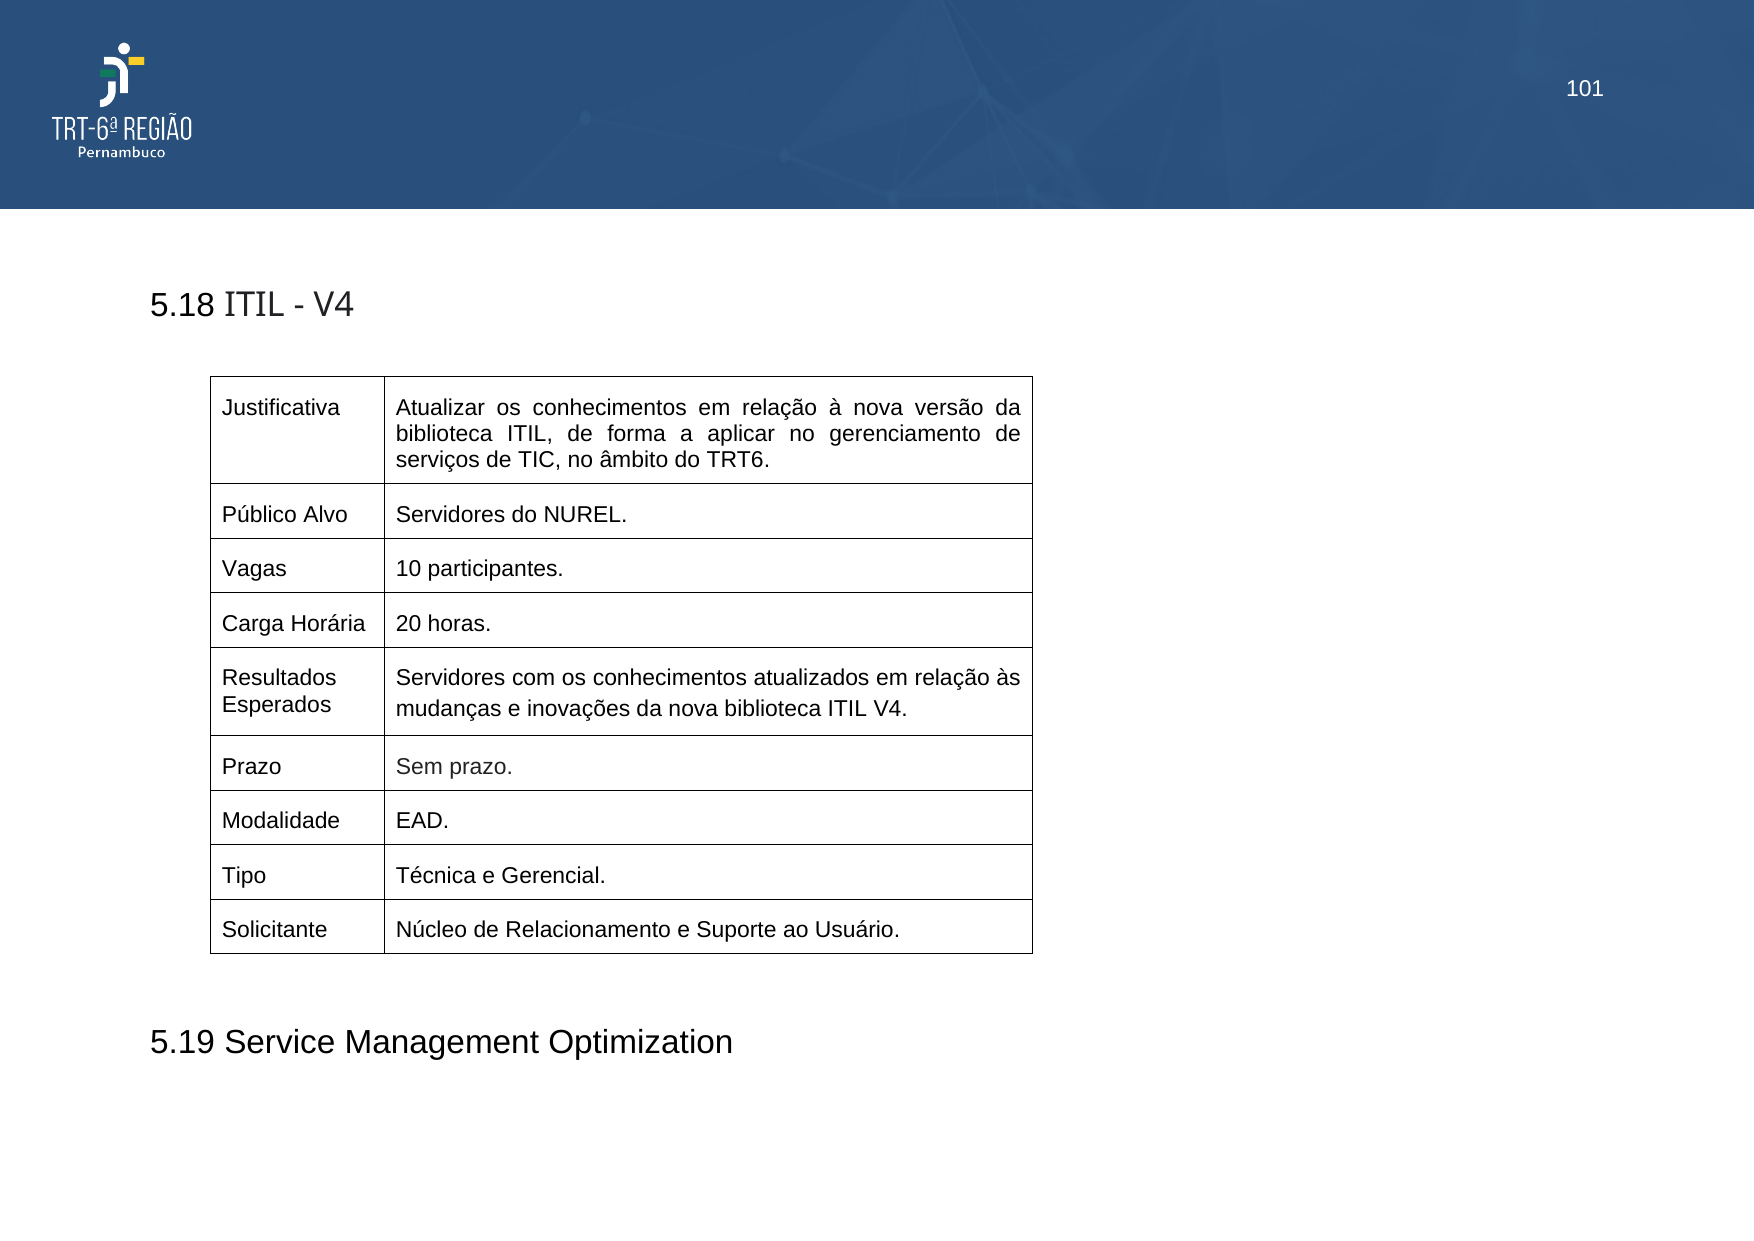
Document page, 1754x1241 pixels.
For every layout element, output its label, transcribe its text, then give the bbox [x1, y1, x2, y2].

table_cell Prazo [211, 736, 384, 790]
table_cell Sem prazo. [385, 736, 1032, 790]
table_cell Tipo [211, 845, 384, 899]
subtitle 5.19 Service Management Optimization [150, 1022, 1604, 1060]
table_cell EAD. [385, 791, 1032, 844]
picture [0, 0, 1754, 209]
table_cell Modalidade [211, 791, 384, 844]
table_header Atualizar os conhecimentos em relação à nova versão da biblioteca ITIL, de forma a aplicar no gerenciamento de serviços de TIC, no âmbito do TRT6. [385, 377, 1032, 483]
table_header Justificativa [211, 377, 384, 483]
table_cell Servidores com os conhecimentos atualizados em relação às mudanças e inovações da nova biblioteca ITIL V4. [385, 648, 1032, 735]
table_cell Resultados Esperados [211, 648, 384, 735]
table_cell 10 participantes. [385, 539, 1032, 592]
subtitle 5.18 ITIL - V4 [150, 279, 1604, 326]
table_cell Núcleo de Relacionamento e Suporte ao Usuário. [385, 900, 1032, 953]
table_cell Solicitante [211, 900, 384, 953]
table_cell Servidores do NUREL. [385, 484, 1032, 538]
table_cell Público Alvo [211, 484, 384, 538]
table_cell 20 horas. [385, 593, 1032, 647]
table_cell Carga Horária [211, 593, 384, 647]
table_cell Técnica e Gerencial. [385, 845, 1032, 899]
table_cell Vagas [211, 539, 384, 592]
